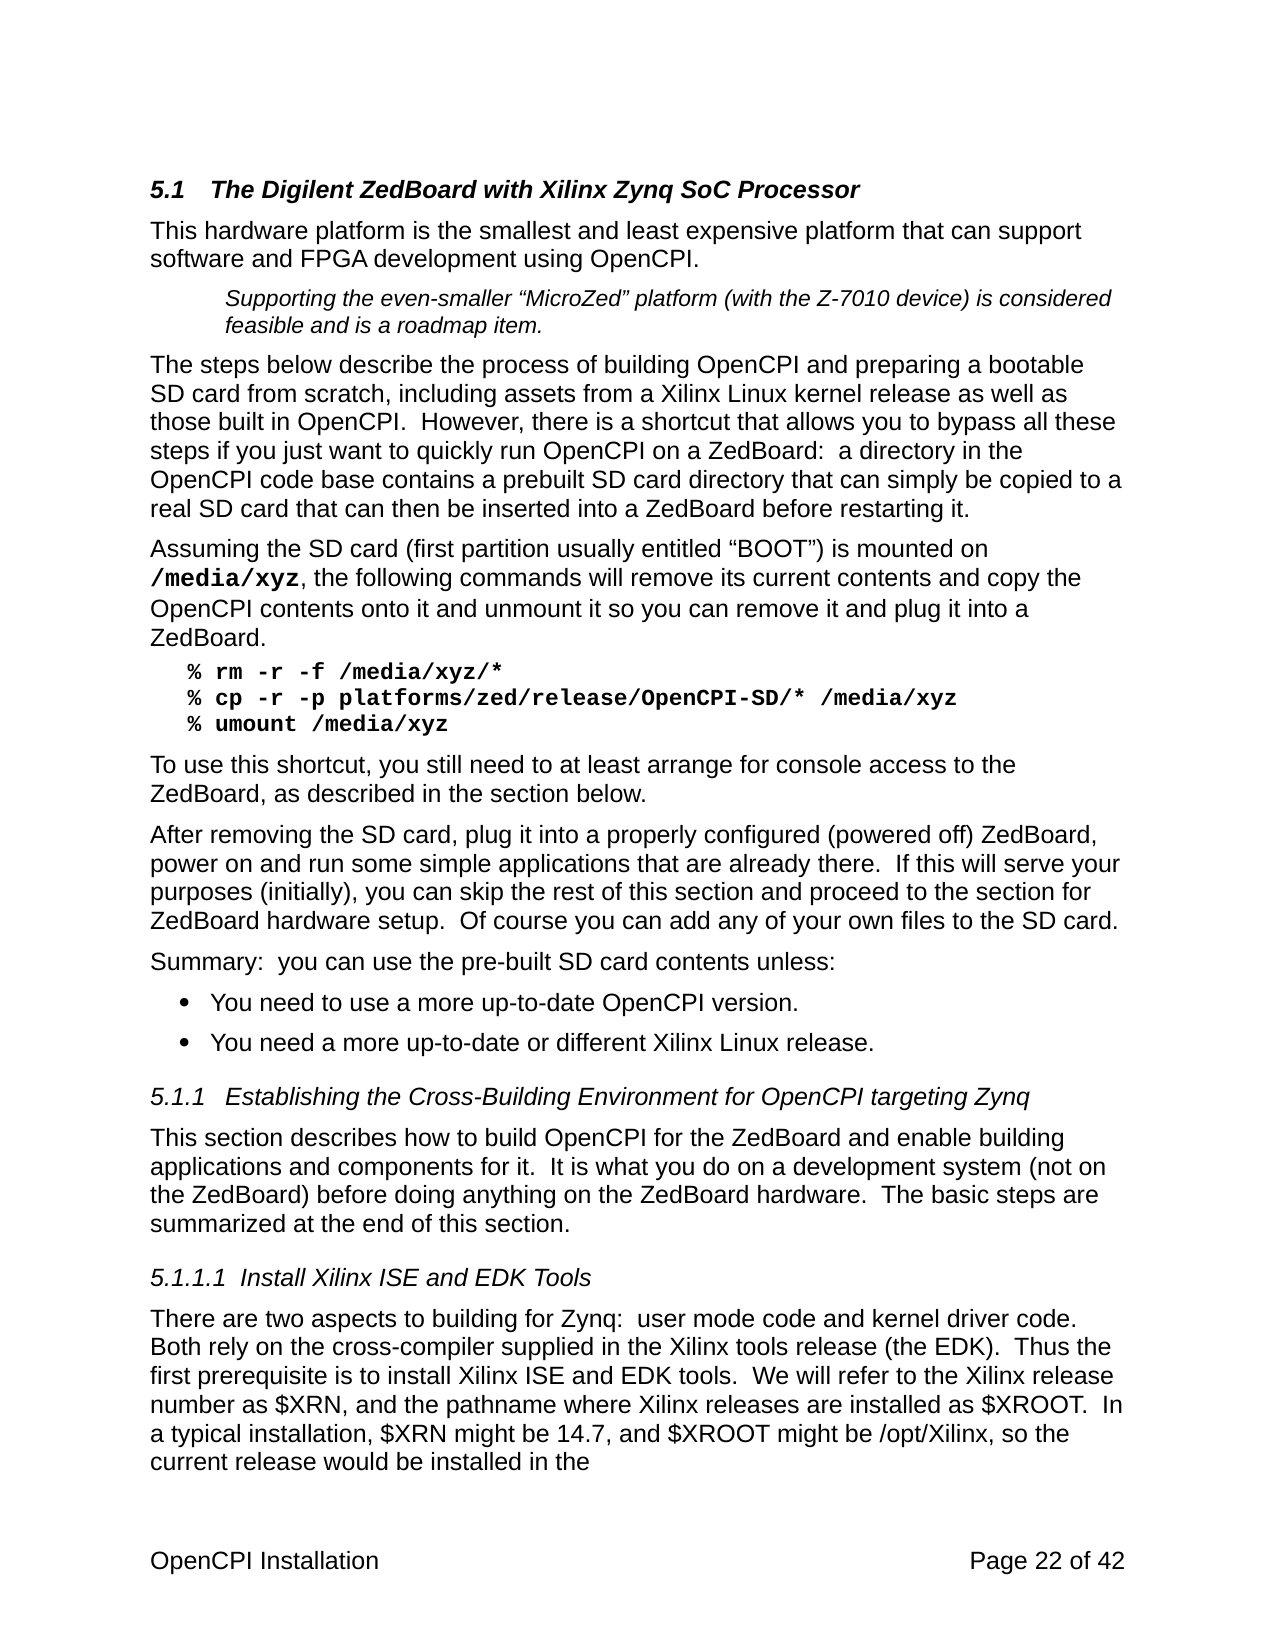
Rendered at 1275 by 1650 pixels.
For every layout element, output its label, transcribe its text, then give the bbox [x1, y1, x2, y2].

list You need to use a more up-to-date OpenCPI version. [180, 987, 1125, 1016]
text After removing the SD card, plug it into a properly configured (powered off) ZedBoard, power on and run some simple applications that are already there. If this will serve your purposes (initially), you can skip the rest of this section and proceed to the section for ZedBoard hardware setup. Of course you can add any of your own files to the SD card. [150, 820, 1125, 935]
text The steps below describe the process of building OpenCPI and preparing a bootable SD card from scratch, including assets from a Xilinx Linux kernel release as well as those built in OpenCPI. However, there is a shortcut that allows you to bypass all these steps if you just want to quickly run OpenCPI on a ZedBoard: a directory in the OpenCPI code base contains a prebuilt SD card directory that can simply be copied to a real SD card that can then be inserted into a ZedBoard before restarting it. [150, 350, 1125, 522]
subtitle Establishing the Cross-Building Environment for OpenCPI targeting Zynq [150, 1082, 1125, 1111]
subtitle The Digilent ZedBoard with Xilinx Zynq SoC Processor [150, 175, 1125, 204]
list You need a more up-to-date or different Xilinx Linux release. [180, 1028, 1125, 1057]
subtitle Install Xilinx ISE and EDK Tools [150, 1263, 1125, 1292]
text Assuming the SD card (first partition usually entitled “BOOT”) is mounted on /media/xyz, the following commands will remove its current contents and copy the OpenCPI contents onto it and unmount it so you can remove it and plug it into a ZedBoard. [150, 534, 1125, 652]
text % rm -r -f /media/xyz/* % cp -r -p platforms/zed/release/OpenCPI-SD/* /media/xyz % umount /media/xyz [187, 661, 1125, 738]
text To use this shortcut, you still need to at least arrange for console access to the ZedBoard, as described in the section below. [150, 750, 1125, 808]
text There are two aspects to building for Zynq: user mode code and kernel driver code. Both rely on the cross-compiler supplied in the Xilinx tools release (the EDK). Thus the first prerequisite is to install Xilinx ISE and EDK tools. We will refer to the Xilinx release number as $XRN, and the pathname where Xilinx releases are installed as $XROOT. In a typical installation, $XRN might be 14.7, and $XROOT might be /opt/Xilinx, so the current release would be installed in the [150, 1304, 1125, 1476]
text This hardware platform is the smallest and least expensive platform that can support software and FPGA development using OpenCPI. [150, 216, 1125, 273]
text Supporting the even-smaller “MicroZed” platform (with the Z-7010 device) is considered feasible and is a roadmap item. [225, 285, 1125, 338]
text This section describes how to build OpenCPI for the ZedBoard and enable building applications and components for it. It is what you do on a development system (not on the ZedBoard) before doing anything on the ZedBoard hardware. The basic steps are summarized at the end of this section. [150, 1123, 1125, 1238]
text Summary: you can use the pre-built SD card contents unless: [150, 947, 1125, 976]
